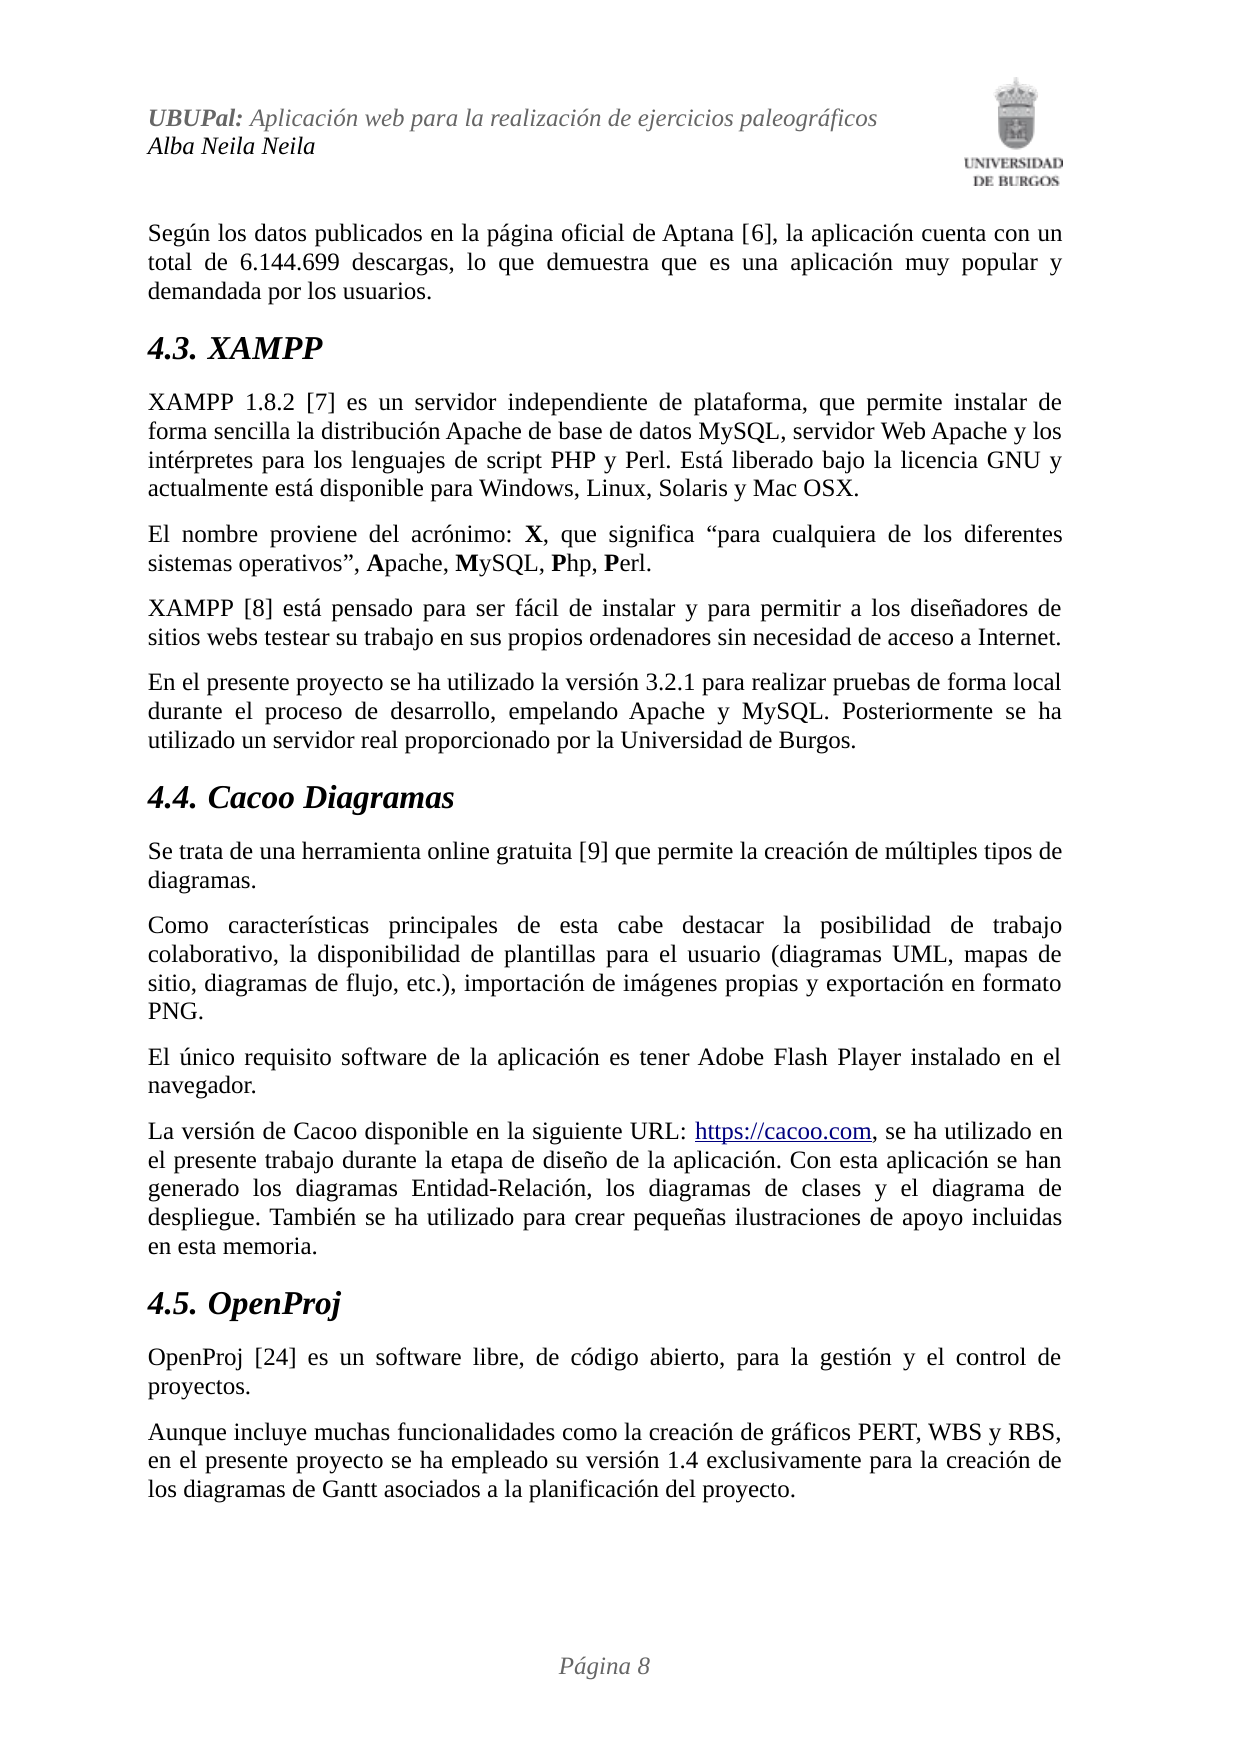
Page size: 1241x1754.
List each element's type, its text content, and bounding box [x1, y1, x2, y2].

text En el presente proyecto se ha utilizado la versión 3.2.1 para realizar pruebas de forma local durante el proceso de desarrollo, empelando Apache y MySQL. Posteriormente se ha utilizado un servidor real proporcionado por la Universidad de Burgos. [148, 667, 1063, 753]
text La versión de Cacoo disponible en la siguiente URL: https://cacoo.com, se ha utilizado en el presente trabajo durante la etapa de diseño de la aplicación. Con esta aplicación se han generado los diagramas Entidad-Relación, los diagramas de clases y el diagrama de despliegue. También se ha utilizado para crear pequeñas ilustraciones de apoyo incluidas en esta memoria. [148, 1116, 1063, 1260]
text El nombre proviene del acrónimo: X, que significa “para cualquiera de los diferentes sistemas operativos”, Apache, MySQL, Php, Perl. [148, 519, 1063, 576]
text Se trata de una herramienta online gratuita [9] que permite la creación de múltiples tipos de diagramas. [148, 836, 1063, 893]
subtitle XAMPP [148, 328, 1063, 367]
text Como características principales de esta cabe destacar la posibilidad de trabajo colaborativo, la disponibilidad de plantillas para el usuario (diagramas UML, mapas de sitio, diagramas de flujo, etc.), importación de imágenes propias y exportación en formato PNG. [148, 910, 1063, 1025]
text XAMPP 1.8.2 [7] es un servidor independiente de plataforma, que permite instalar de forma sencilla la distribución Apache de base de datos MySQL, servidor Web Apache y los intérpretes para los lenguajes de script PHP y Perl. Está liberado bajo la licencia GNU y actualmente está disponible para Windows, Linux, Solaris y Mac OSX. [148, 387, 1063, 502]
subtitle Cacoo Diagramas [148, 777, 1063, 815]
text Según los datos publicados en la página oficial de Aptana [6], la aplicación cuenta con un total de 6.144.699 descargas, lo que demuestra que es una aplicación muy popular y demandada por los usuarios. [148, 218, 1063, 304]
text El único requisito software de la aplicación es tener Adobe Flash Player instalado en el navegador. [148, 1042, 1063, 1099]
text XAMPP [8] está pensado para ser fácil de instalar y para permitir a los diseñadores de sitios webs testear su trabajo en sus propios ordenadores sin necesidad de acceso a Internet. [148, 593, 1063, 651]
text Aunque incluye muchas funcionalidades como la creación de gráficos PERT, WBS y RBS, en el presente proyecto se ha empleado su versión 1.4 exclusivamente para la creación de los diagramas de Gantt asociados a la planificación del proyecto. [148, 1417, 1063, 1503]
picture [964, 77, 1063, 186]
subtitle OpenProj [148, 1283, 1063, 1322]
text OpenProj [24] es un software libre, de código abierto, para la gestión y el control de proyectos. [148, 1342, 1063, 1400]
